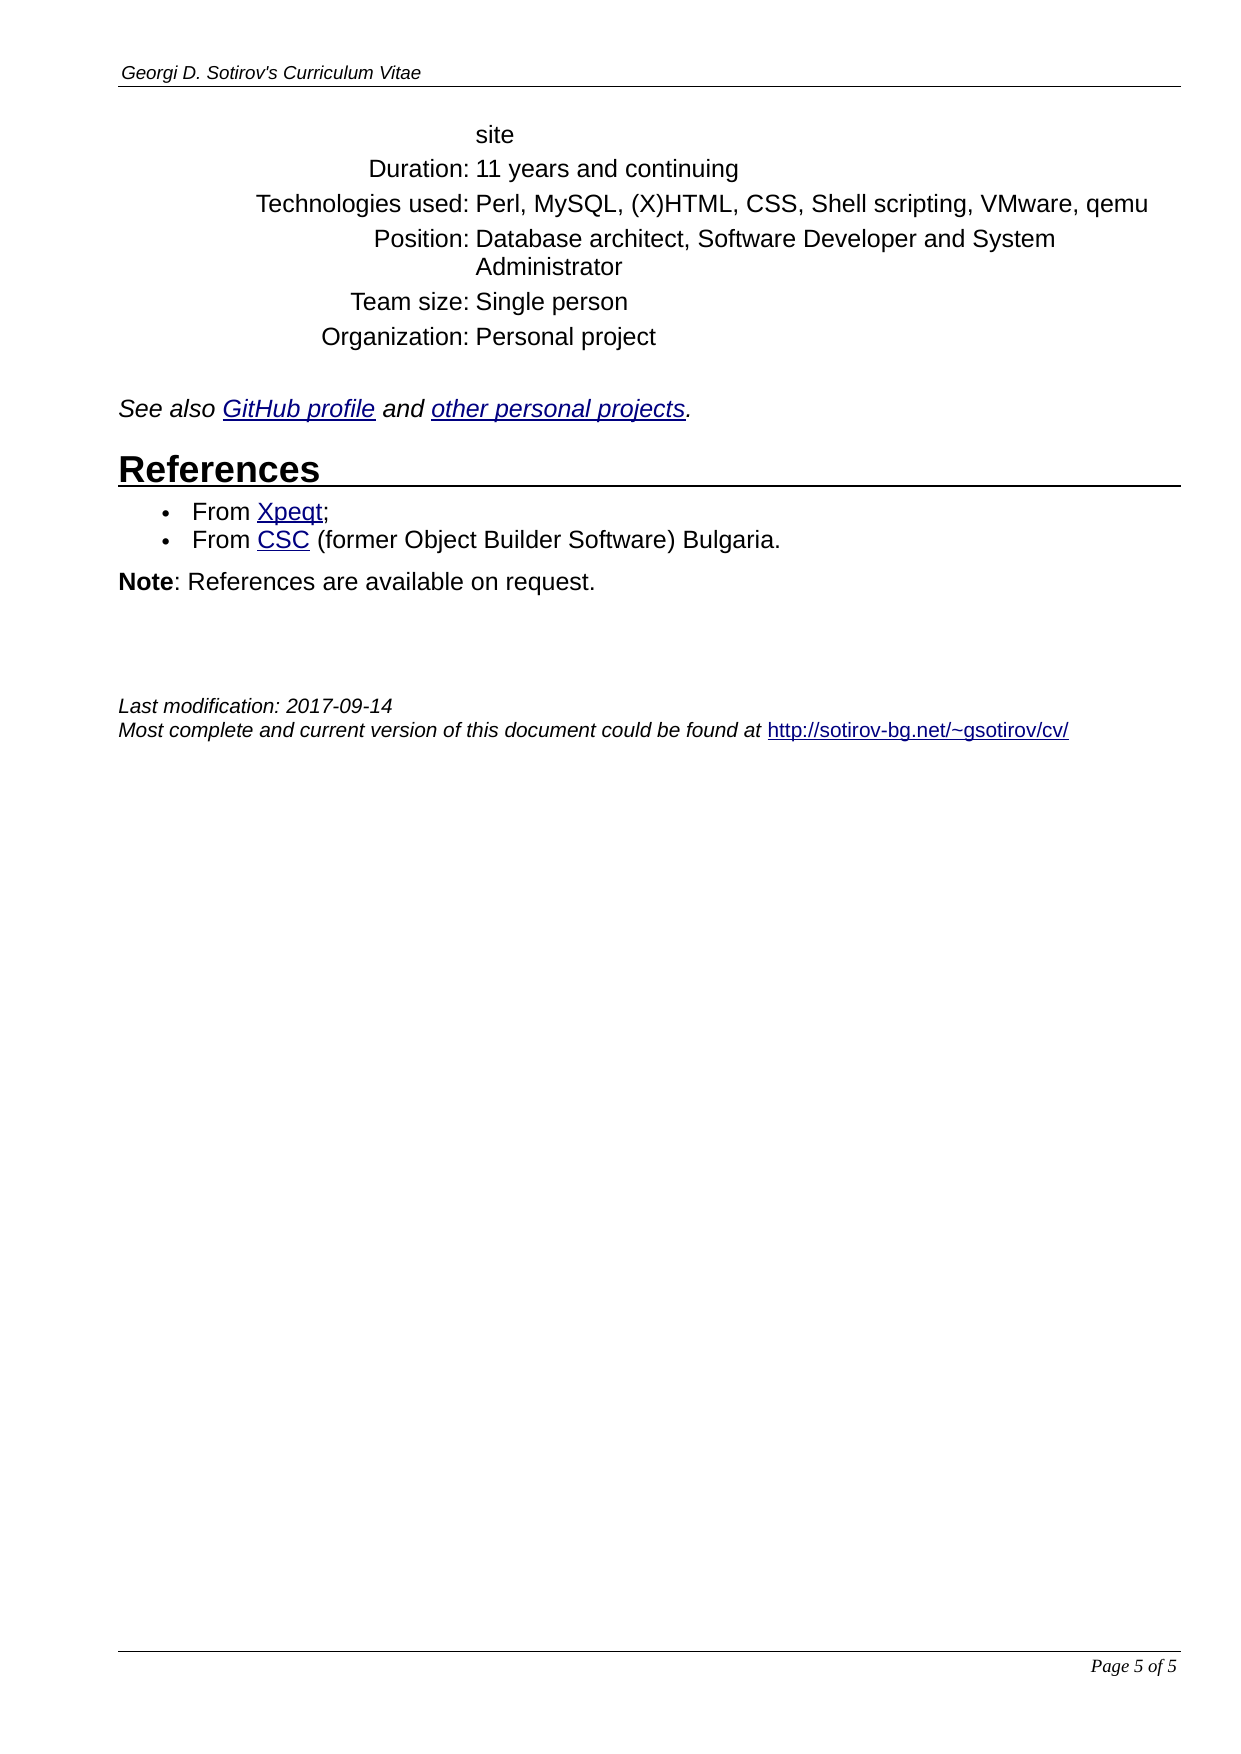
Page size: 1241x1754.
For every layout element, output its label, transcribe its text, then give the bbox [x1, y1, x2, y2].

text Last modification: 2017-09-14 [118, 694, 1181, 718]
text Note: References are available on request. [118, 567, 1181, 595]
table_cell Single person [473, 284, 1182, 319]
table_cell 11 years and continuing [473, 152, 1182, 186]
text Most complete and current version of this document could be found at http://sotirov-bg.net/~gsotirov/cv/ [118, 718, 1181, 742]
subtitle [118, 487, 1181, 491]
table_cell Position: [118, 221, 472, 284]
subtitle References [118, 447, 1181, 485]
text See also GitHub profile and other personal projects. [118, 394, 1181, 423]
table_cell Organization: [118, 319, 472, 353]
table_cell Duration: [118, 152, 472, 186]
list From Xpeqt; [162, 497, 1181, 525]
table_cell site [473, 117, 1182, 152]
table_cell Personal project [473, 319, 1182, 353]
table_cell Team size: [118, 284, 472, 319]
table_cell Technologies used: [118, 186, 472, 221]
table_cell Perl, MySQL, (X)HTML, CSS, Shell scripting, VMware, qemu [473, 186, 1182, 221]
table_cell Database architect, Software Developer and System Administrator [473, 221, 1182, 284]
table_cell [118, 117, 472, 152]
list From CSC (former Object Builder Software) Bulgaria. [162, 525, 1181, 554]
